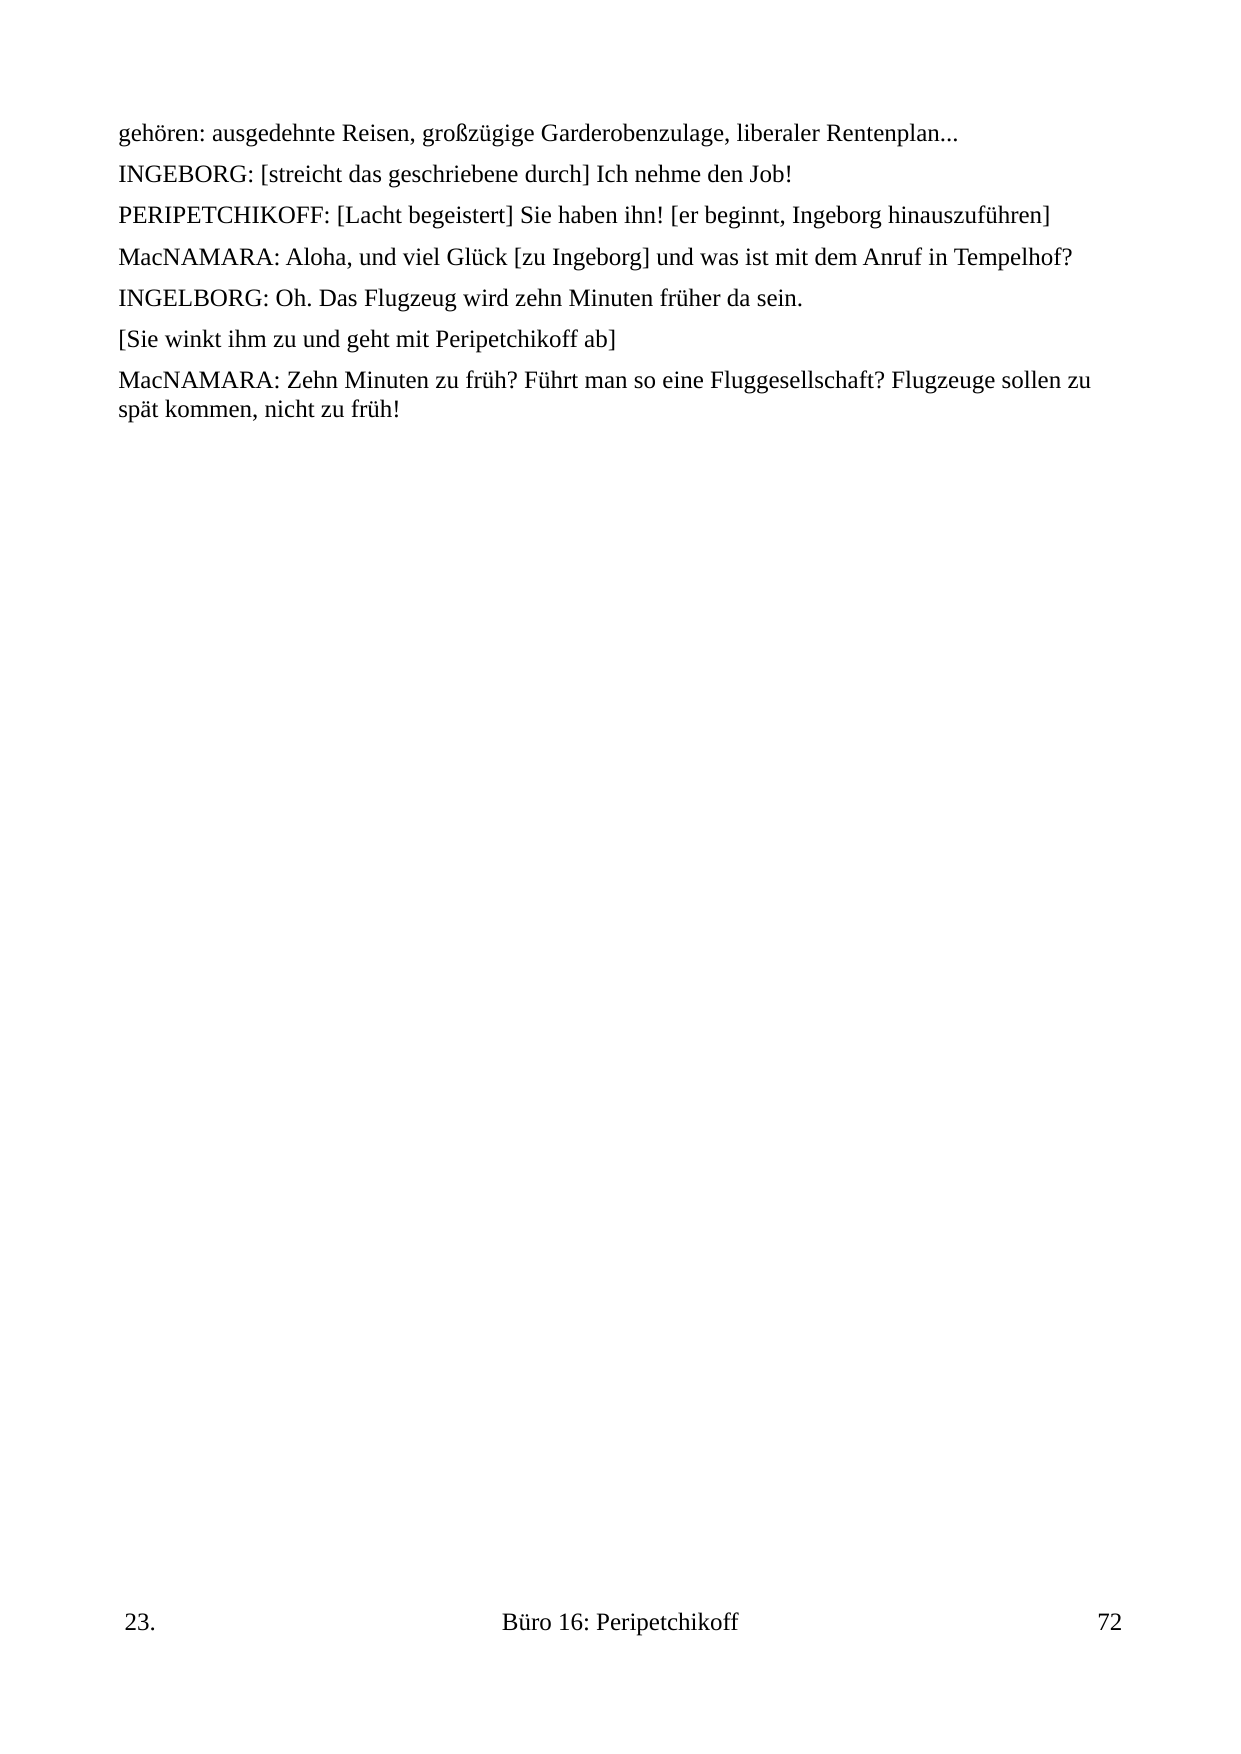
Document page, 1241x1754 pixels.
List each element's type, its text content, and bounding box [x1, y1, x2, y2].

text MacNAMARA: Zehn Minuten zu früh? Führt man so eine Fluggesellschaft? Flugzeuge sollen zu spät kommen, nicht zu früh! [118, 366, 1122, 423]
text MacNAMARA: Aloha, und viel Glück [zu Ingeborg] und was ist mit dem Anruf in Tempelhof? [118, 242, 1122, 271]
text INGELBORG: Oh. Das Flugzeug wird zehn Minuten früher da sein. [118, 283, 1122, 312]
text gehören: ausgedehnte Reisen, großzügige Garderobenzulage, liberaler Rentenplan... [118, 118, 1122, 147]
text PERIPETCHIKOFF: [Lacht begeistert] Sie haben ihn! [er beginnt, Ingeborg hinauszuführen] [118, 201, 1122, 229]
text INGEBORG: [streicht das geschriebene durch] Ich nehme den Job! [118, 159, 1122, 188]
text [Sie winkt ihm zu und geht mit Peripetchikoff ab] [118, 324, 1122, 353]
